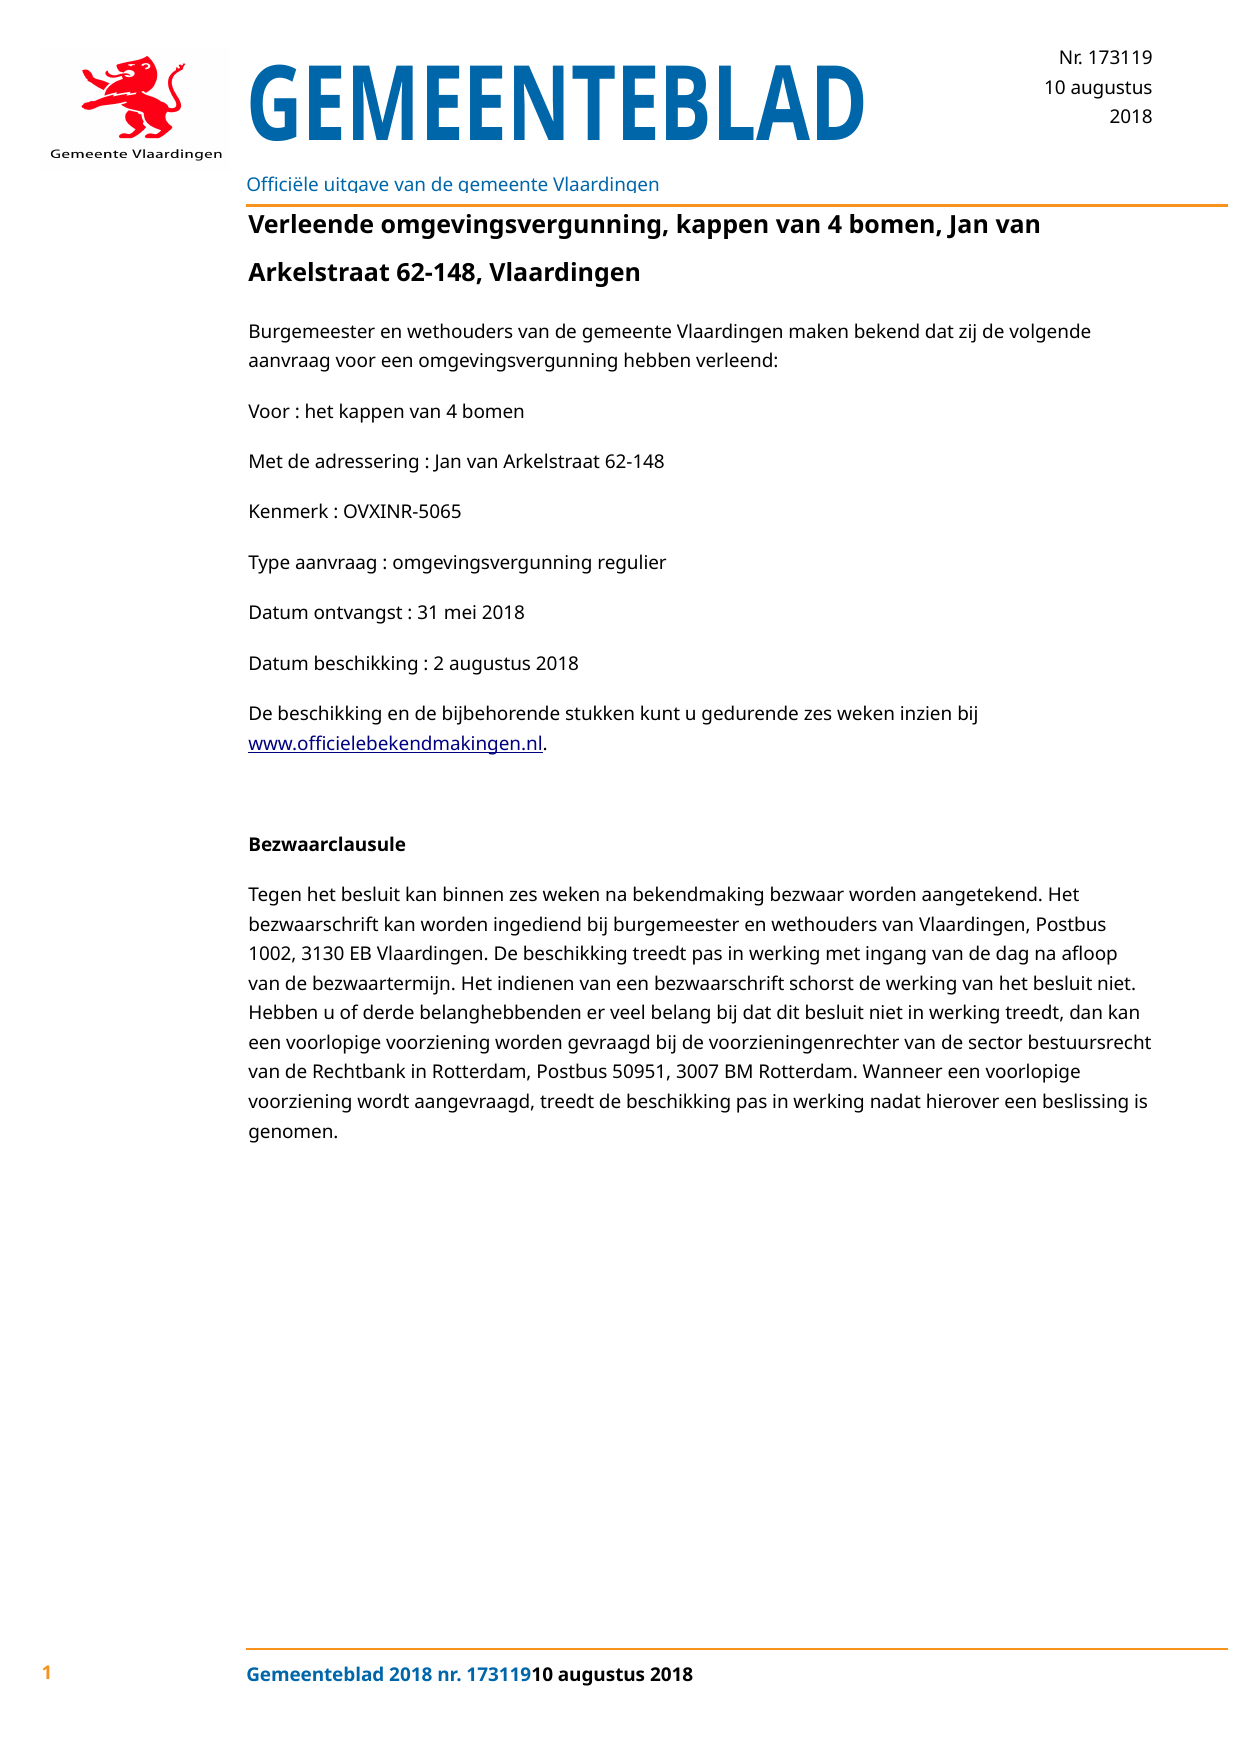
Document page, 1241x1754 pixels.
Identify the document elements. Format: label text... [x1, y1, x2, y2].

picture [41, 47, 231, 172]
text Kenmerk : OVXINR-5065 [248, 499, 1152, 524]
text Voor : het kappen van 4 bomen [248, 398, 1152, 424]
text Met de adressering : Jan van Arkelstraat 62-148 [248, 448, 1152, 474]
text Burgemeester en wethouders van de gemeente Vlaardingen maken bekend dat zij de volgende aanvraag voor een omgevingsvergunning hebben verleend: [248, 318, 1152, 373]
text Datum ontvangst : 31 mei 2018 [248, 599, 1152, 625]
text Datum beschikking : 2 augustus 2018 [248, 650, 1152, 676]
text Type aanvraag : omgevingsvergunning regulier [248, 549, 1152, 575]
text De beschikking en de bijbehorende stukken kunt u gedurende zes weken inzien bij www.officielebekendmakingen.nl. [248, 700, 1152, 756]
text Tegen het besluit kan binnen zes weken na bekendmaking bezwaar worden aangetekend. Het bezwaarschrift kan worden ingediend bij burgemeester en wethouders van Vlaardingen, Postbus 1002, 3130 EB Vlaardingen. De beschikking treedt pas in werking met ingang van de dag na afloop van de bezwaartermijn. Het indienen van een bezwaarschrift schorst de werking van het besluit niet. Hebben u of derde belanghebbenden er veel belang bij dat dit besluit niet in werking treedt, dan kan een voorlopige voorziening worden gevraagd bij de voorzieningenrechter van de sector bestuursrecht van de Rechtbank in Rotterdam, Postbus 50951, 3007 BM Rotterdam. Wanneer een voorlopige voorziening wordt aangevraagd, treedt de beschikking pas in werking nadat hierover een beslissing is genomen. [248, 881, 1152, 1144]
text Bezwaarclausule [248, 831, 1152, 857]
text Verleende omgevingsvergunning, kappen van 4 bomen, Jan van Arkelstraat 62-148, Vlaardingen [248, 207, 1152, 288]
